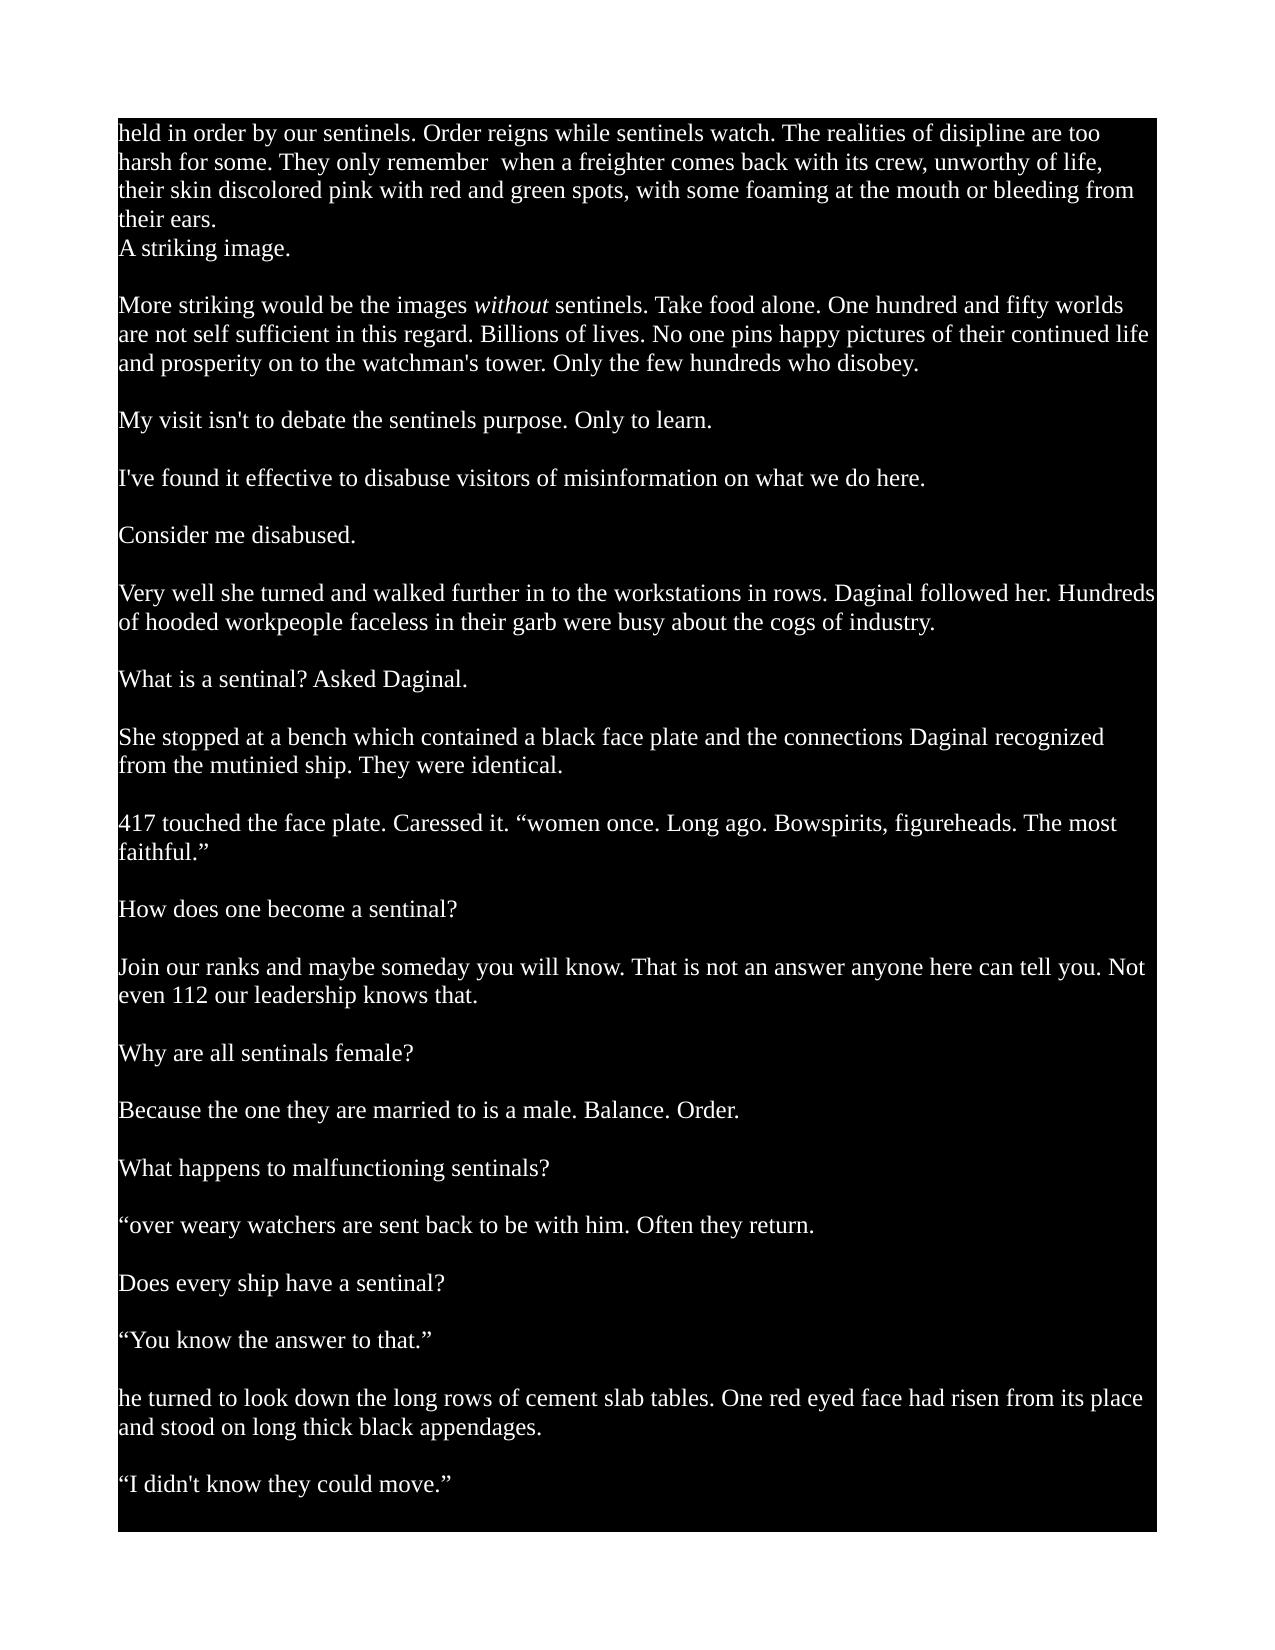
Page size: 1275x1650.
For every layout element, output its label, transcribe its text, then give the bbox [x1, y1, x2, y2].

text “over weary watchers are sent back to be with him. Often they return. [118, 1211, 1157, 1239]
text he turned to look down the long rows of cement slab tables. One red eyed face had risen from its place and stood on long thick black appendages. [118, 1383, 1157, 1441]
text held in order by our sentinels. Order reigns while sentinels watch. The realities of disipline are too harsh for some. They only remember when a freighter comes back with its crew, unworthy of life, their skin discolored pink with red and green spots, with some foaming at the mouth or bleeding from their ears. [118, 118, 1157, 233]
text I've found it effective to disabuse visitors of misinformation on what we do here. [118, 434, 1157, 492]
text Consider me disabused. [118, 521, 1157, 549]
text How does one become a sentinal? Join our ranks and maybe someday you will know. That is not an answer anyone here can tell you. Not even 112 our leadership knows that. [118, 894, 1157, 1009]
text 417 touched the face plate. Caressed it. “women once. Long ago. Bowspirits, figureheads. The most faithful.” [118, 808, 1157, 866]
text Very well she turned and walked further in to the workstations in rows. Daginal followed her. Hundreds of hooded workpeople faceless in their garb were busy about the cogs of industry. [118, 578, 1157, 636]
text What happens to malfunctioning sentinals? [118, 1153, 1157, 1182]
text Does every ship have a sentinal? “You know the answer to that.” [118, 1268, 1157, 1354]
text She stopped at a bench which contained a black face plate and the connections Daginal recognized from the mutinied ship. They were identical. [118, 722, 1157, 779]
text Why are all sentinals female? Because the one they are married to is a male. Balance. Order. [118, 1038, 1157, 1124]
text What is a sentinal? Asked Daginal. [118, 664, 1157, 693]
text A striking image. More striking would be the images without sentinels. Take food alone. One hundred and fifty worlds are not self sufficient in this regard. Billions of lives. No one pins happy pictures of their continued life and prosperity on to the watchman's tower. Only the few hundreds who disobey. My visit isn't to debate the sentinels purpose. Only to learn. [118, 233, 1157, 434]
text “I didn't know they could move.” [118, 1469, 1157, 1527]
